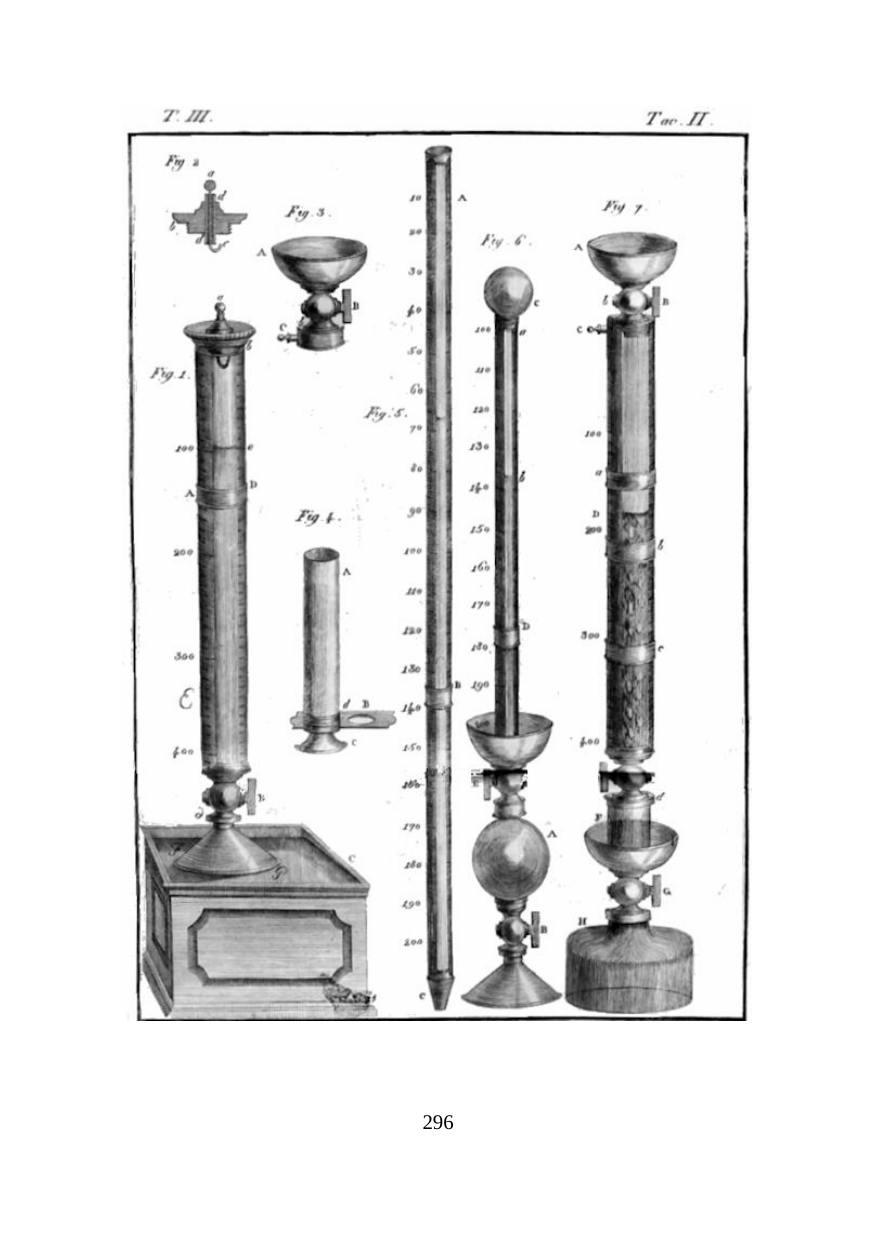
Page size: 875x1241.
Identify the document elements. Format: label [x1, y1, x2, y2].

picture [122, 106, 753, 1021]
